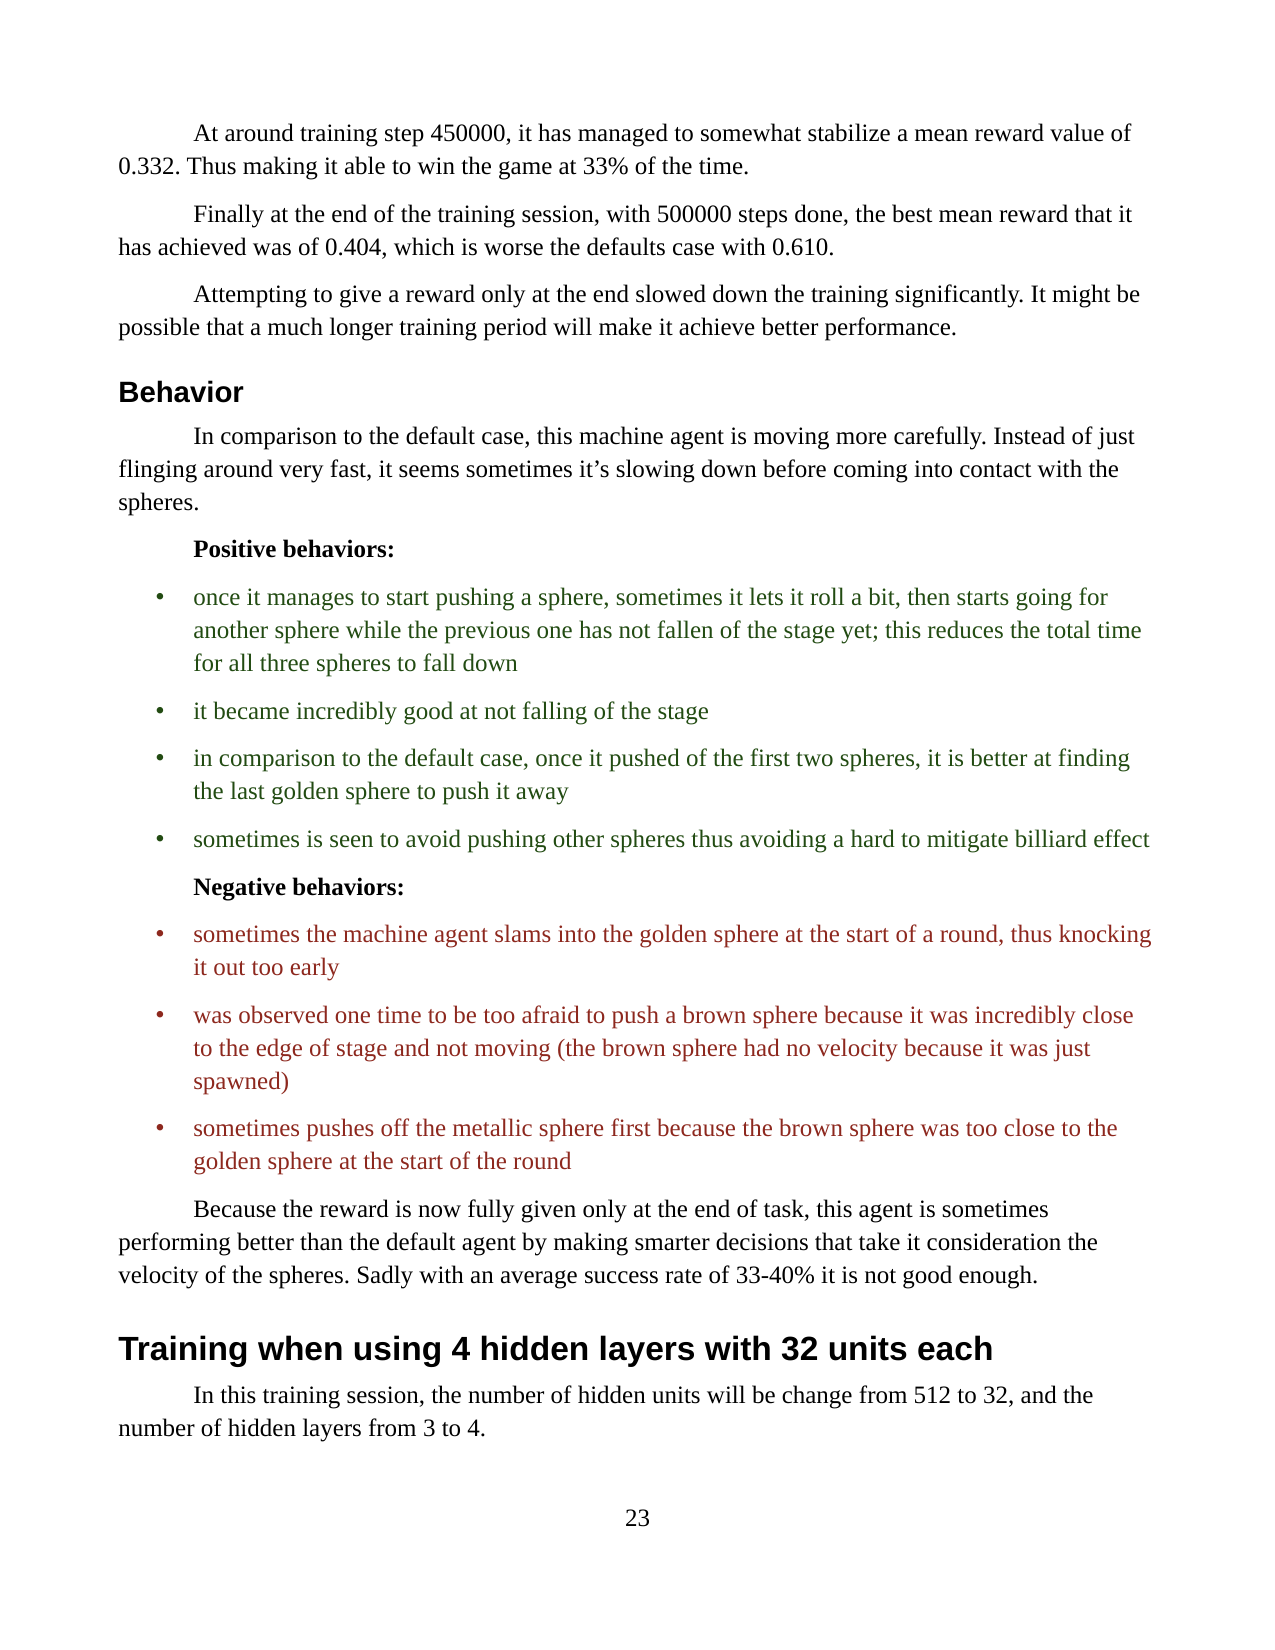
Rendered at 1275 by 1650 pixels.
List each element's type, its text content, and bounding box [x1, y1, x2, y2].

list in comparison to the default case, once it pushed of the first two spheres, it is better at finding the last golden sphere to push it away [156, 743, 1157, 805]
list sometimes the machine agent slams into the golden sphere at the start of a round, thus knocking it out too early [156, 919, 1157, 981]
text In this training session, the number of hidden units will be change from 512 to 32, and the number of hidden layers from 3 to 4. [118, 1380, 1157, 1441]
list was observed one time to be too afraid to push a brown sphere because it was incredibly close to the edge of stage and not moving (the brown sphere had no velocity because it was just spawned) [156, 1000, 1157, 1094]
list sometimes pushes off the metallic sphere first because the brown sphere was too close to the golden sphere at the start of the round [156, 1113, 1157, 1175]
subtitle Training when using 4 hidden layers with 32 units each [118, 1328, 1157, 1367]
text Positive behaviors: [118, 534, 1157, 563]
list it became incredibly good at not falling of the stage [156, 696, 1157, 724]
text Finally at the end of the training session, with 500000 steps done, the best mean reward that it has achieved was of 0.404, which is worse the defaults case with 0.610. [118, 199, 1157, 261]
text Attempting to give a reward only at the end slowed down the training significantly. It might be possible that a much longer training period will make it achieve better performance. [118, 279, 1157, 341]
text In comparison to the default case, this machine agent is moving more carefully. Instead of just flinging around very fast, it seems sometimes it’s slowing down before coming into contact with the spheres. [118, 421, 1157, 516]
text Because the reward is now fully given only at the end of task, this agent is sometimes performing better than the default agent by making smarter decisions that take it consideration the velocity of the spheres. Sadly with an average success rate of 33-40% it is not good enough. [118, 1194, 1157, 1289]
list Negative behaviors: [156, 872, 1157, 900]
list sometimes is seen to avoid pushing other spheres thus avoiding a hard to mitigate billiard effect [156, 824, 1157, 853]
text At around training step 450000, it has managed to somewhat stabilize a mean reward value of 0.332. Thus making it able to win the game at 33% of the time. [118, 118, 1157, 180]
list once it manages to start pushing a sphere, sometimes it lets it roll a bit, then starts going for another sphere while the previous one has not fallen of the stage yet; this reduces the total time for all three spheres to fall down [156, 582, 1157, 677]
subtitle Behavior [118, 374, 1157, 408]
